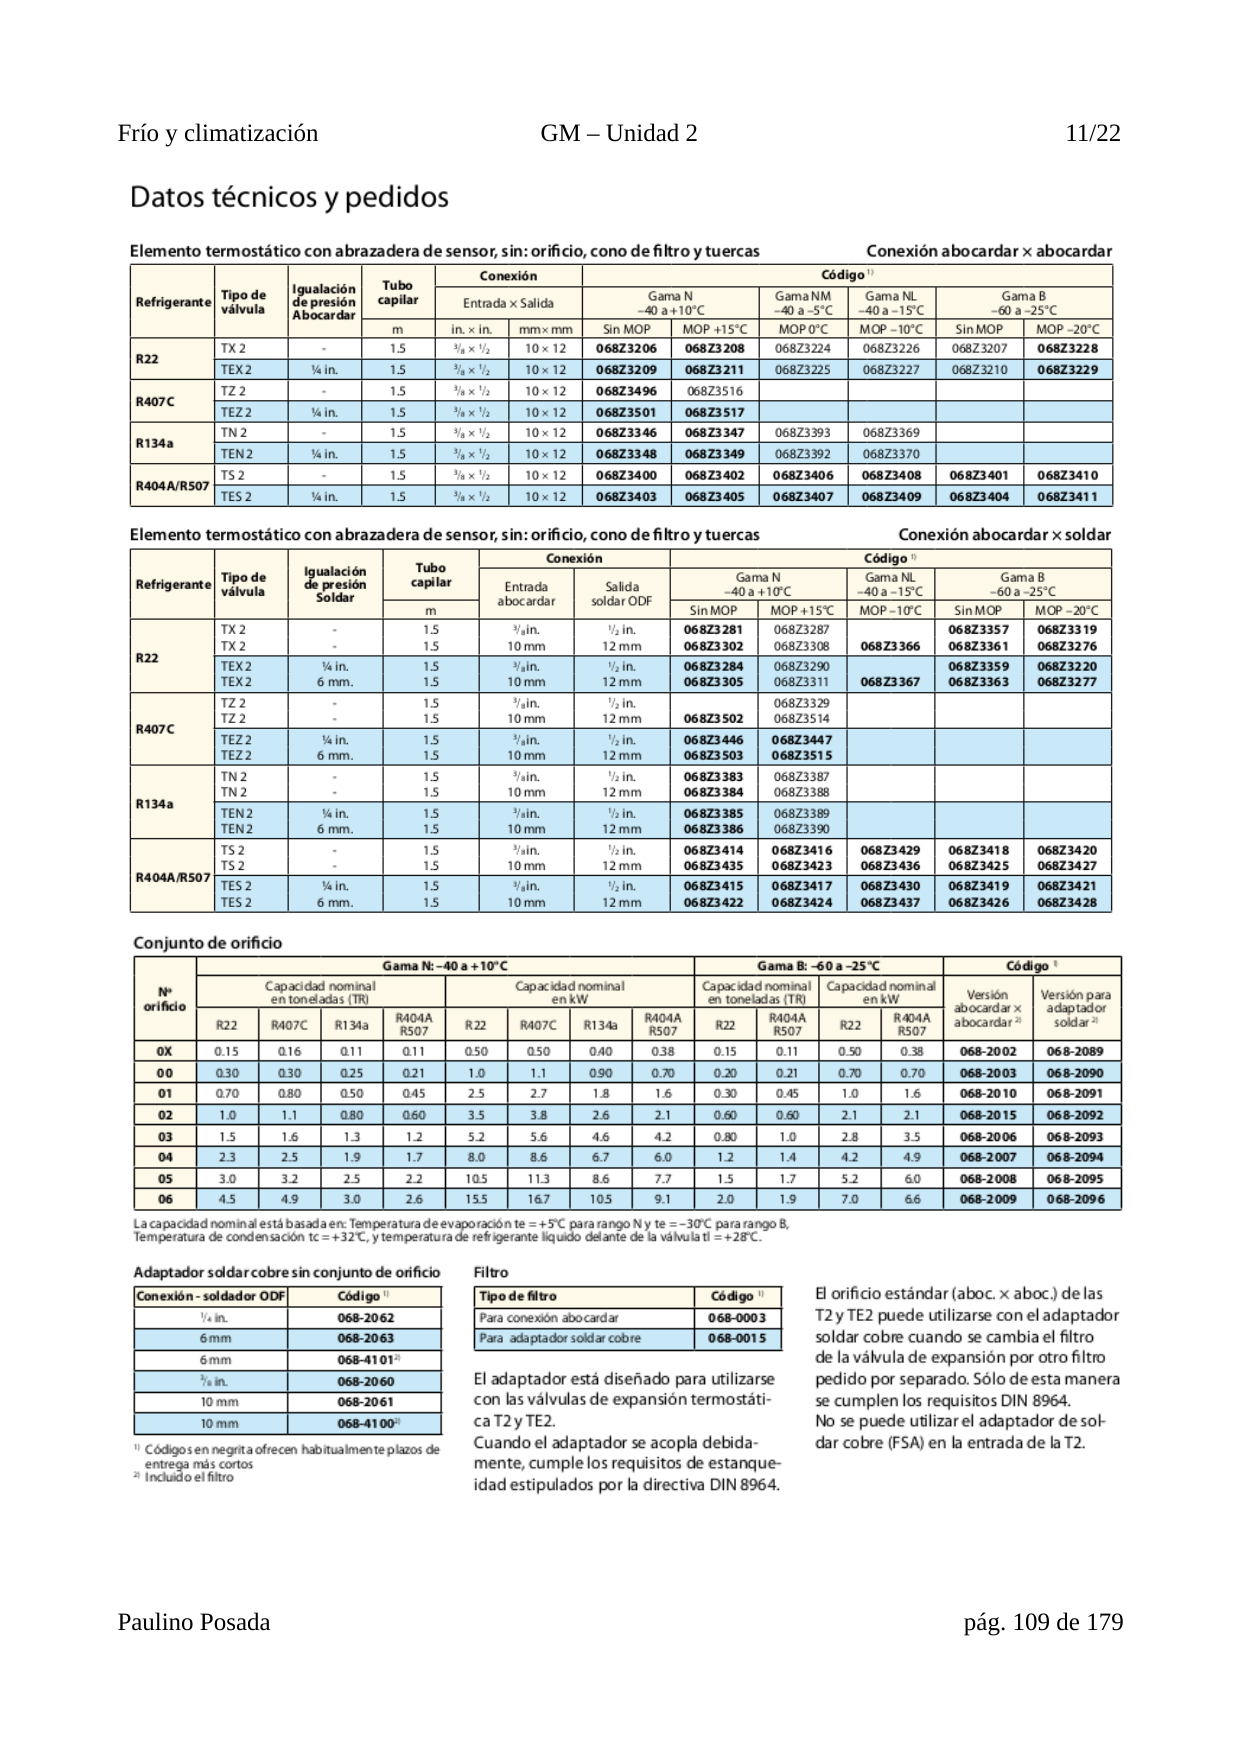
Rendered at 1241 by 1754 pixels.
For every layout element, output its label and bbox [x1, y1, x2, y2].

picture [128, 931, 1134, 1502]
picture [118, 176, 1123, 920]
